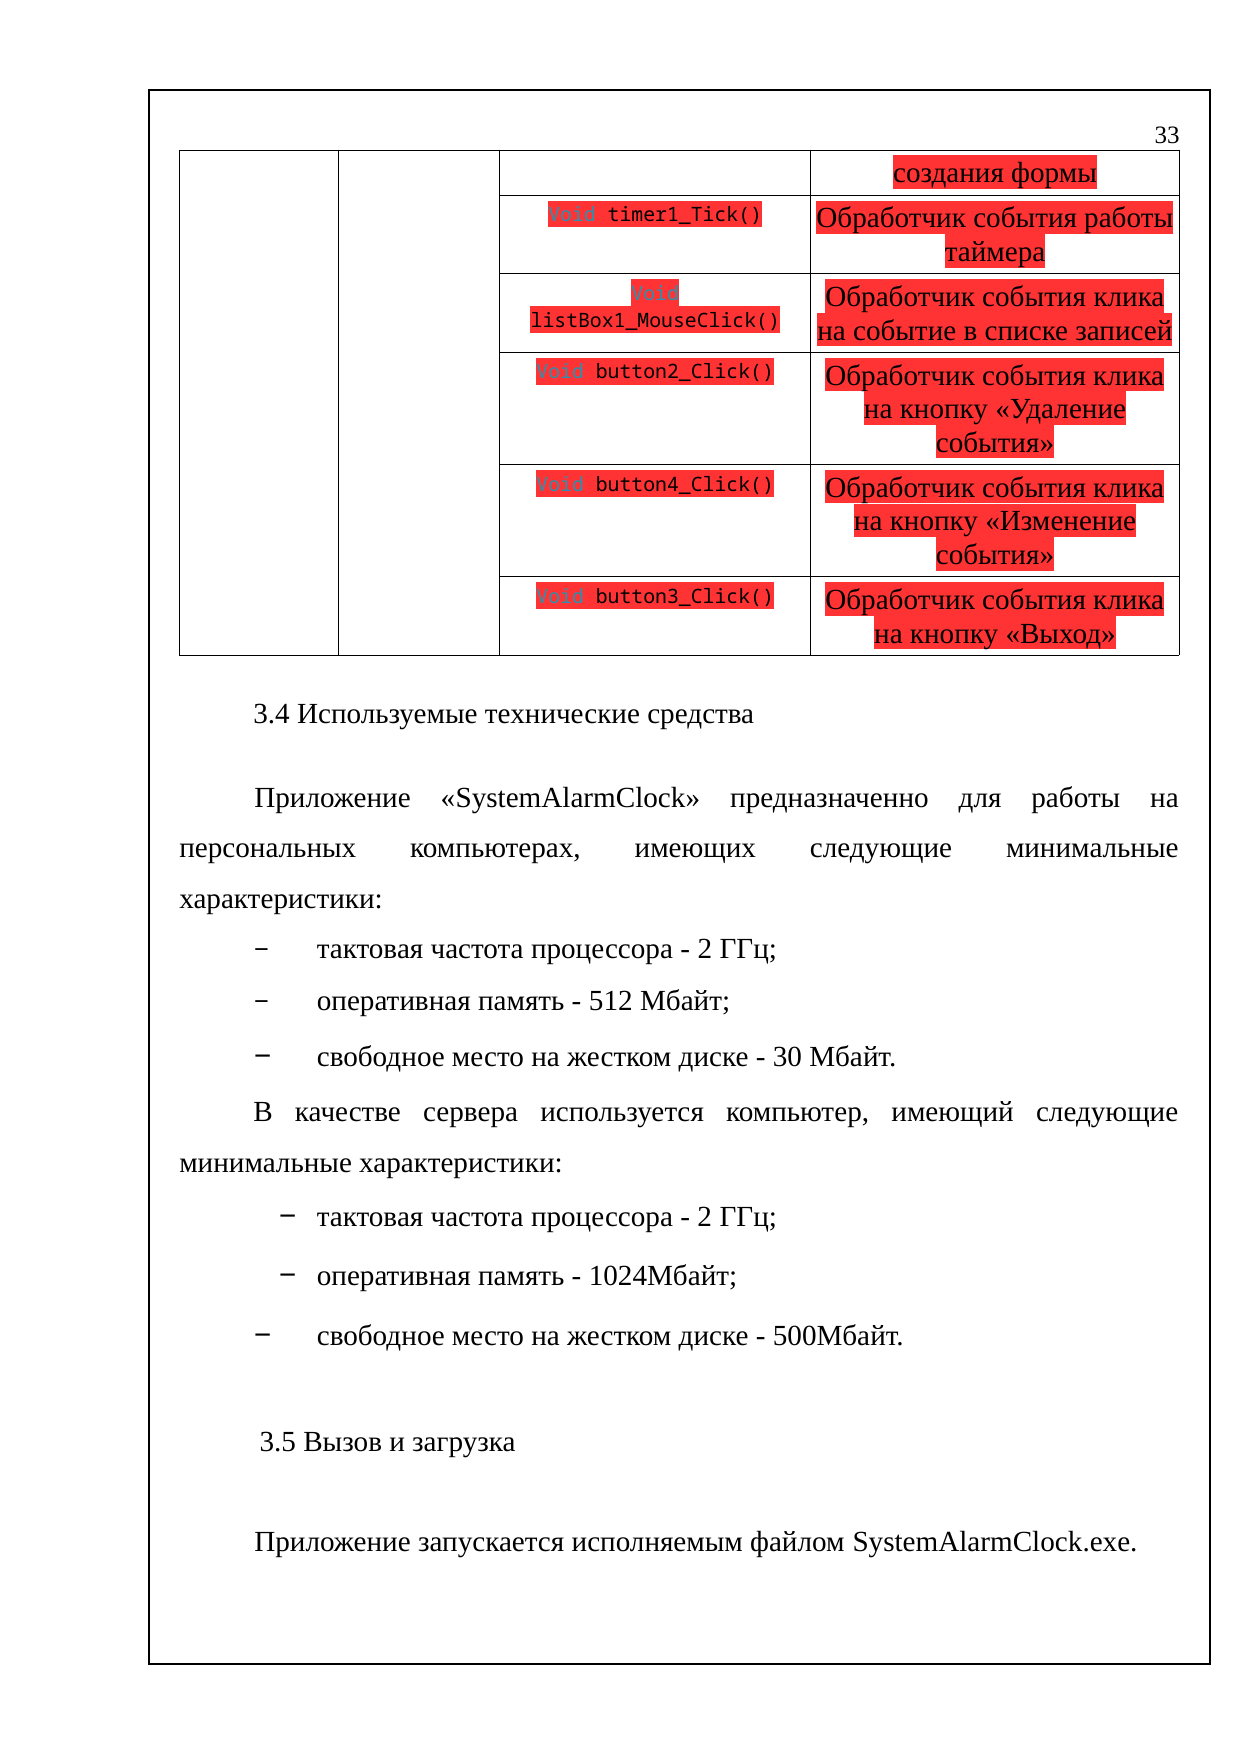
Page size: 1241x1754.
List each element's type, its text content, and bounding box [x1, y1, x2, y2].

list оперативная память - 512 Мбайт; [179, 983, 1179, 1018]
text 3.4 Используемые технические средства [179, 696, 1179, 730]
list тактовая частота процессора - 2 ГГц; [179, 931, 1179, 966]
list свободное место на жестком диске - 30 Мбайт. [179, 1035, 1179, 1074]
list свободное место на жестком диске - 500Мбайт. [179, 1314, 1179, 1354]
table_cell [339, 151, 499, 655]
table_cell создания формы [811, 151, 1179, 195]
table_cell Void button3_Click() [500, 577, 810, 655]
table_cell [500, 151, 810, 195]
subtitle 3.5 Вызов и загрузка [179, 1424, 1179, 1457]
table_cell Void button4_Click() [500, 465, 810, 576]
list тактовая частота процессора - 2 ГГц; [279, 1195, 1179, 1235]
text Приложение «SystemAlarmClock» предназначенно для работы на персональных компьютерах, имеющих следующие минимальные характеристики: [179, 780, 1179, 914]
table_cell Обработчик события клика на кнопку «Выход» [811, 577, 1179, 655]
list оперативная память - 1024Мбайт; [279, 1254, 1179, 1294]
text Приложение запускается исполняемым файлом SystemAlarmClock.exe. [179, 1524, 1179, 1558]
table_cell [180, 151, 338, 655]
text В качестве сервера используется компьютер, имеющий следующие минимальные характеристики: [179, 1094, 1179, 1178]
table_cell Обработчик события клика на кнопку «Удаление события» [811, 353, 1179, 464]
table_cell Обработчик события клика на кнопку «Изменение события» [811, 465, 1179, 576]
table_cell Обработчик события работы таймера [811, 196, 1179, 273]
table_cell Обработчик события клика на событие в списке записей [811, 274, 1179, 352]
table_cell Void timer1_Tick() [500, 196, 810, 273]
table_cell Void listBox1_MouseClick() [500, 274, 810, 352]
table_cell Void button2_Click() [500, 353, 810, 464]
